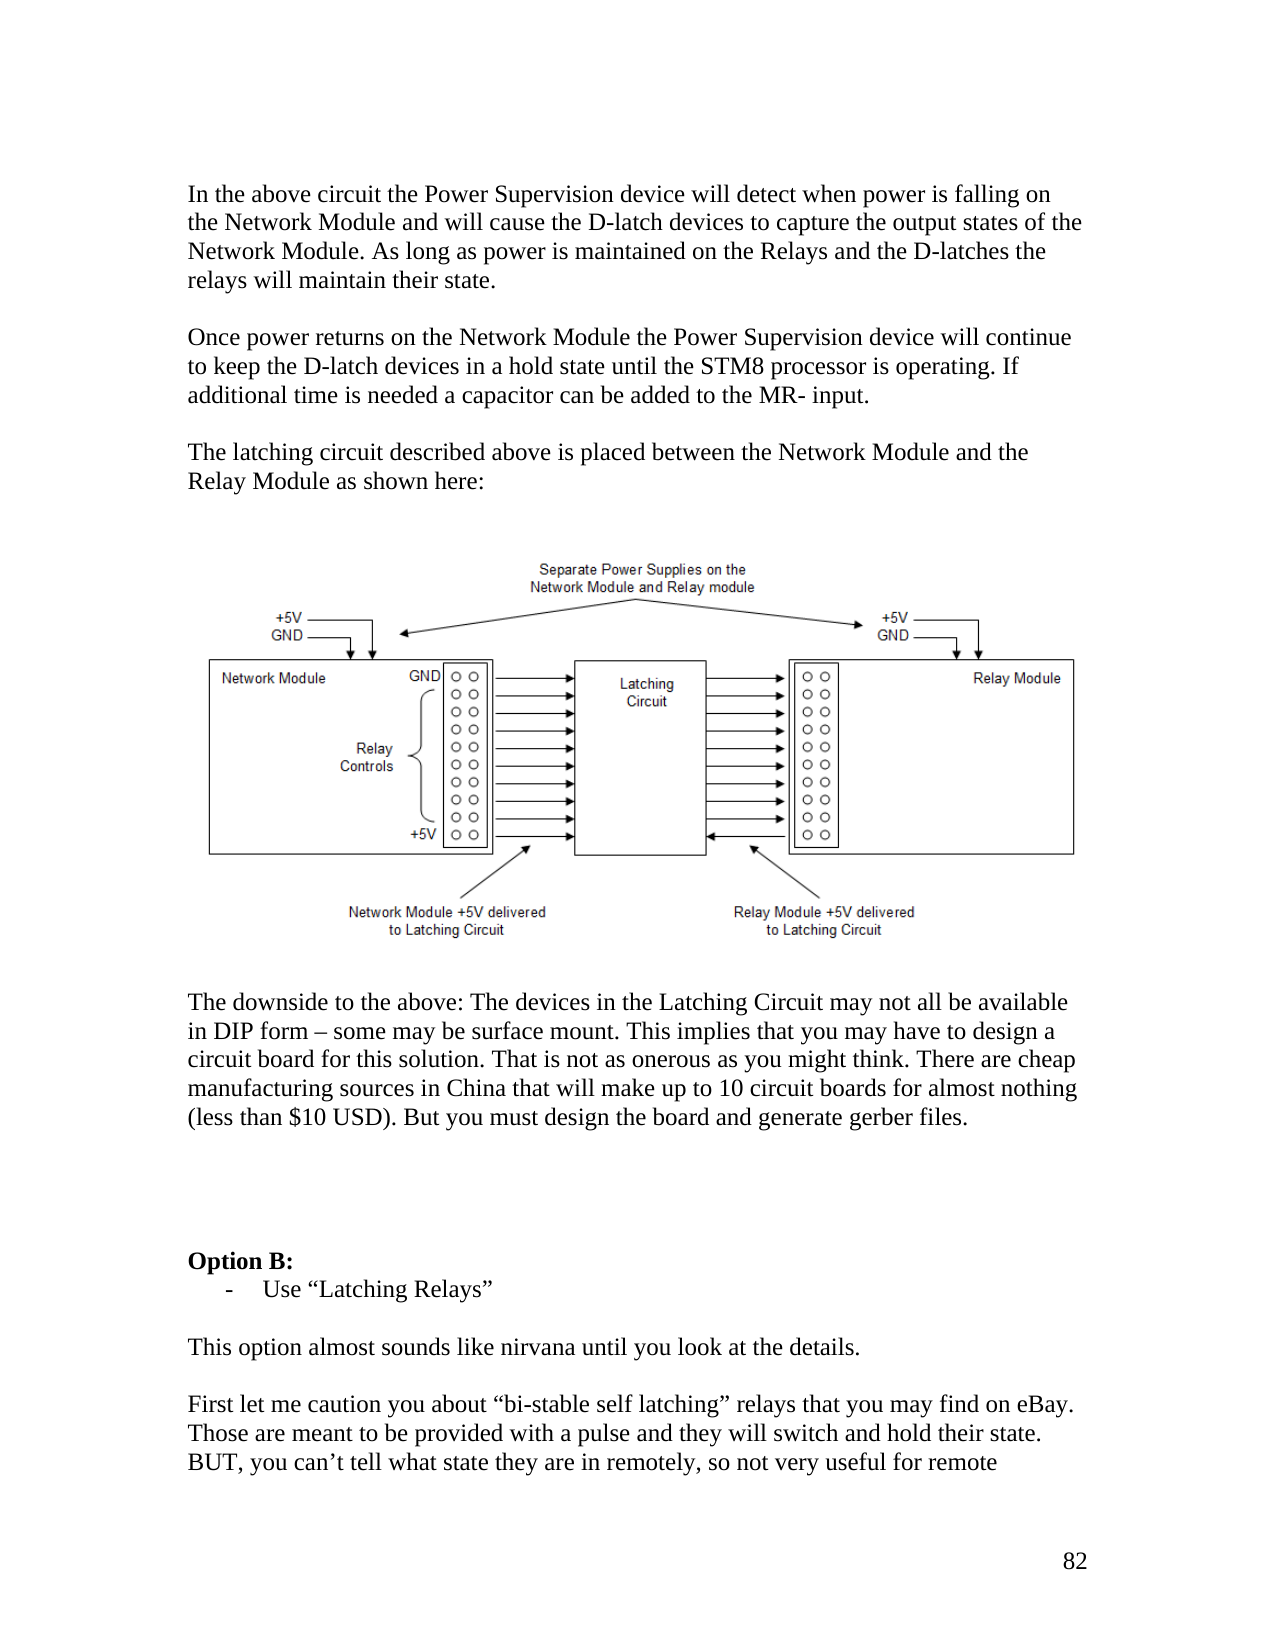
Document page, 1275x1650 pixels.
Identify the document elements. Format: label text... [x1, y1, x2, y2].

text This option almost sounds like nirvana until you look at the details. [187, 1332, 1087, 1361]
text The latching circuit described above is placed between the Network Module and the Relay Module as shown here: [187, 437, 1087, 495]
text First let me caution you about “bi-stable self latching” relays that you may find on eBay. Those are meant to be provided with a pulse and they will switch and hold their state. BUT, you can’t tell what state they are in remotely, so not very useful for remote [187, 1389, 1087, 1476]
text The downside to the above: The devices in the Latching Circuit may not all be available in DIP form – some may be surface mount. This implies that you may have to design a circuit board for this solution. That is not as onerous as you might think. There are cheap manufacturing sources in China that will make up to 10 circuit boards for almost nothing (less than $10 USD). But you must design the board and generate gerber files. [187, 987, 1087, 1131]
text In the above circuit the Power Supervision device will detect when power is falling on the Network Module and will cause the D-latch devices to capture the output states of the Network Module. As long as power is maintained on the Relays and the D-latches the relays will maintain their state. [187, 179, 1087, 294]
picture [187, 523, 1083, 959]
text Once power returns on the Network Module the Power Supervision device will continue to keep the D-latch devices in a hold state until the STM8 processor is operating. If additional time is needed a capacitor can be added to the MR- input. [187, 322, 1087, 409]
list Use “Latching Relays” [225, 1274, 1087, 1303]
text Option B: [187, 1246, 1087, 1274]
